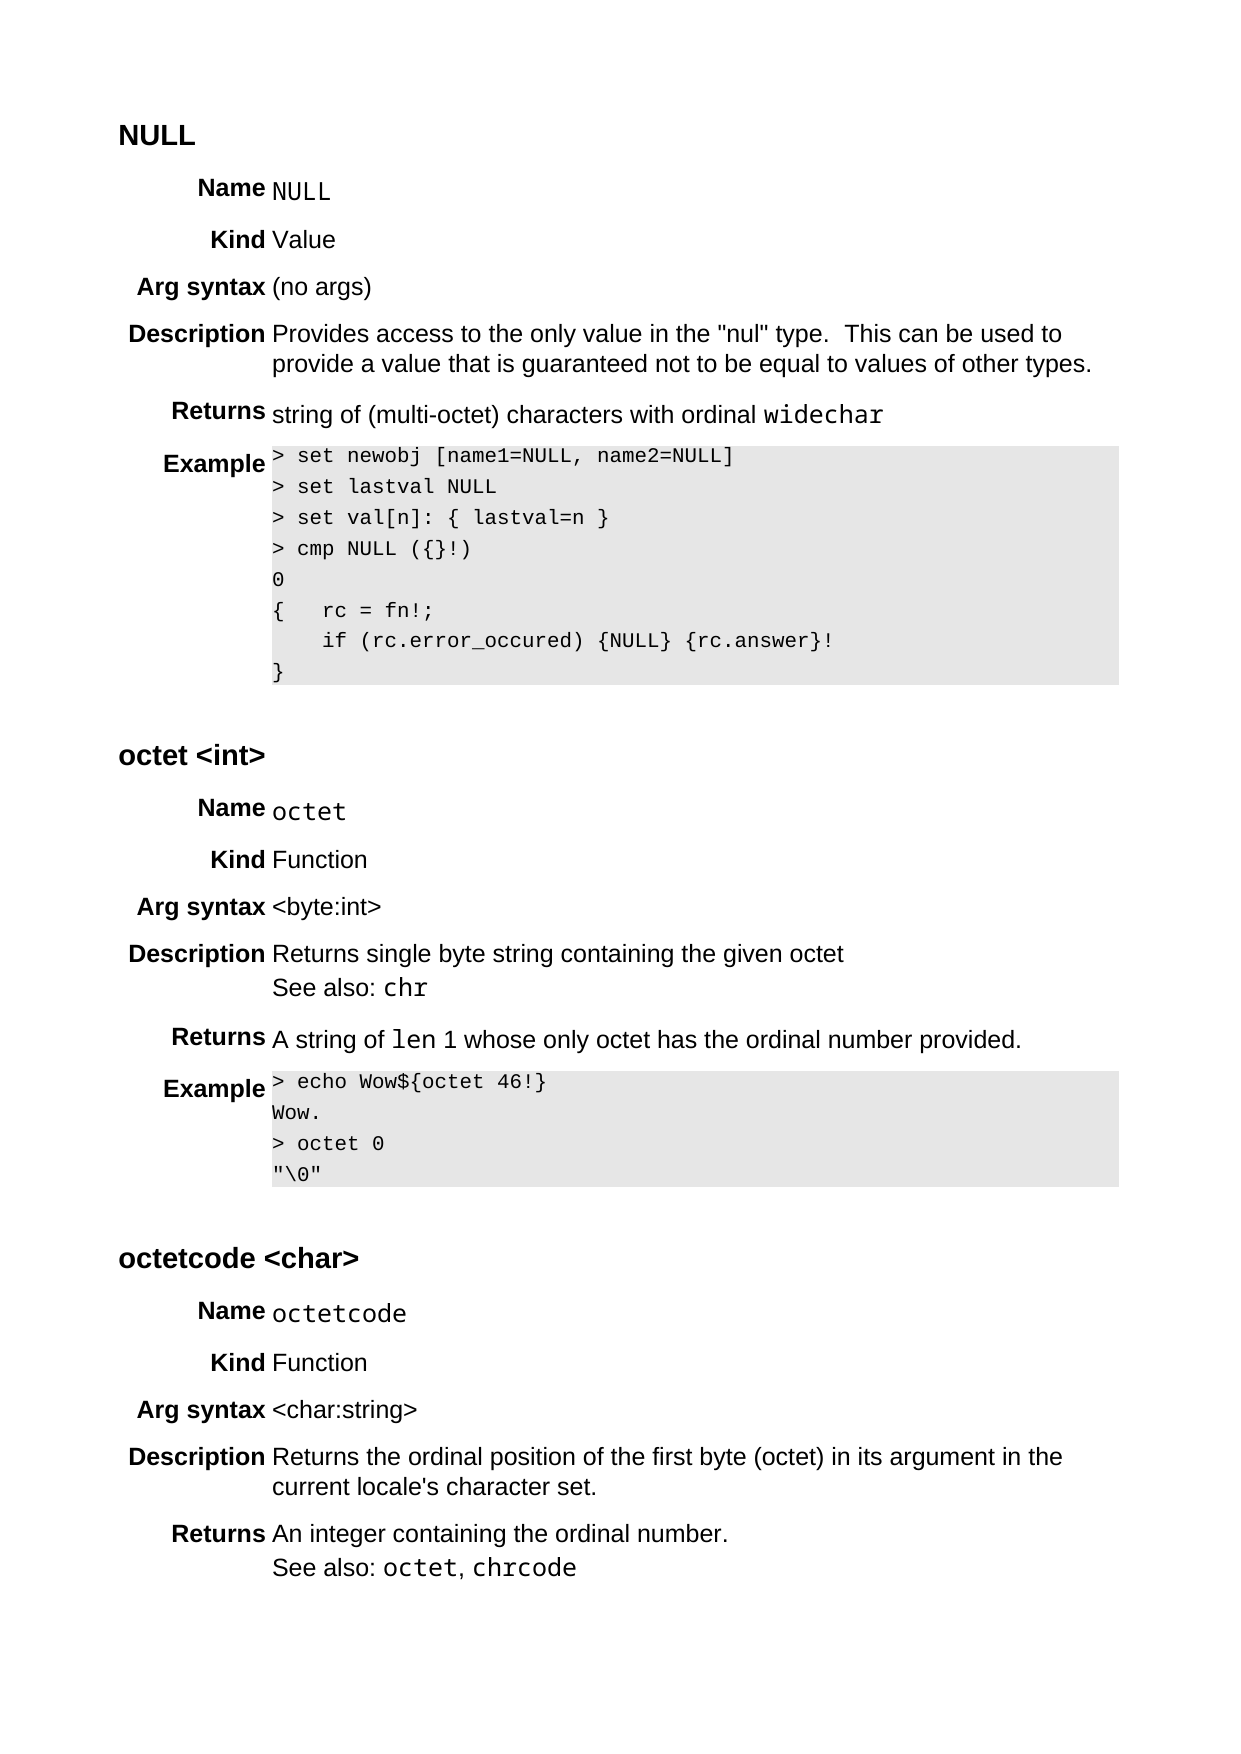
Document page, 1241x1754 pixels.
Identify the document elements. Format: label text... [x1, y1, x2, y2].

table_cell Description [118, 1433, 269, 1510]
table_cell Returns [118, 387, 269, 439]
table_cell <byte:int> [269, 883, 1122, 930]
table_cell Returns [118, 1013, 269, 1065]
table_cell Returns single byte string containing the given octet See also: chr [269, 930, 1122, 1013]
table_cell (no args) [269, 263, 1122, 310]
table_cell Returns the ordinal position of the first byte (octet) in its argument in the current locale's character set. [269, 1433, 1122, 1510]
table_cell Description [118, 930, 269, 1013]
table_header NULL [269, 164, 1122, 216]
table_cell Description [118, 310, 269, 387]
subtitle octet <int> [118, 738, 1122, 772]
table_cell Function [269, 836, 1122, 883]
table_cell Example [118, 440, 269, 691]
table_cell Example [118, 1065, 269, 1193]
subtitle NULL [118, 118, 1122, 152]
table_header octetcode [269, 1287, 1122, 1339]
table_cell A string of len 1 whose only octet has the ordinal number provided. [269, 1013, 1122, 1065]
table_cell Returns [118, 1510, 269, 1593]
table_cell Arg syntax [118, 1386, 269, 1433]
table_cell Arg syntax [118, 263, 269, 310]
table_cell <char:string> [269, 1386, 1122, 1433]
table_cell > echo Wow${octet 46!} Wow. > octet 0 "\0" [269, 1065, 1122, 1193]
table_cell An integer containing the ordinal number. See also: octet, chrcode [269, 1510, 1122, 1593]
table_header Name [118, 164, 269, 216]
table_cell string of (multi-octet) characters with ordinal widechar [269, 387, 1122, 439]
table_cell Function [269, 1339, 1122, 1386]
table_header octet [269, 784, 1122, 836]
table_cell Kind [118, 836, 269, 883]
table_cell Provides access to the only value in the "nul" type. This can be used to provide a value that is guaranteed not to be equal to values of other types. [269, 310, 1122, 387]
subtitle octetcode <char> [118, 1241, 1122, 1274]
table_header Name [118, 784, 269, 836]
table_cell Arg syntax [118, 883, 269, 930]
table_header Name [118, 1287, 269, 1339]
table_cell > set newobj [name1=NULL, name2=NULL] > set lastval NULL > set val[n]: { lastval=n } > cmp NULL ({}!) 0 { rc = fn!; if (rc.error_occured) {NULL} {rc.answer}! } [269, 440, 1122, 691]
table_cell Value [269, 216, 1122, 263]
table_cell Kind [118, 1339, 269, 1386]
table_cell Kind [118, 216, 269, 263]
